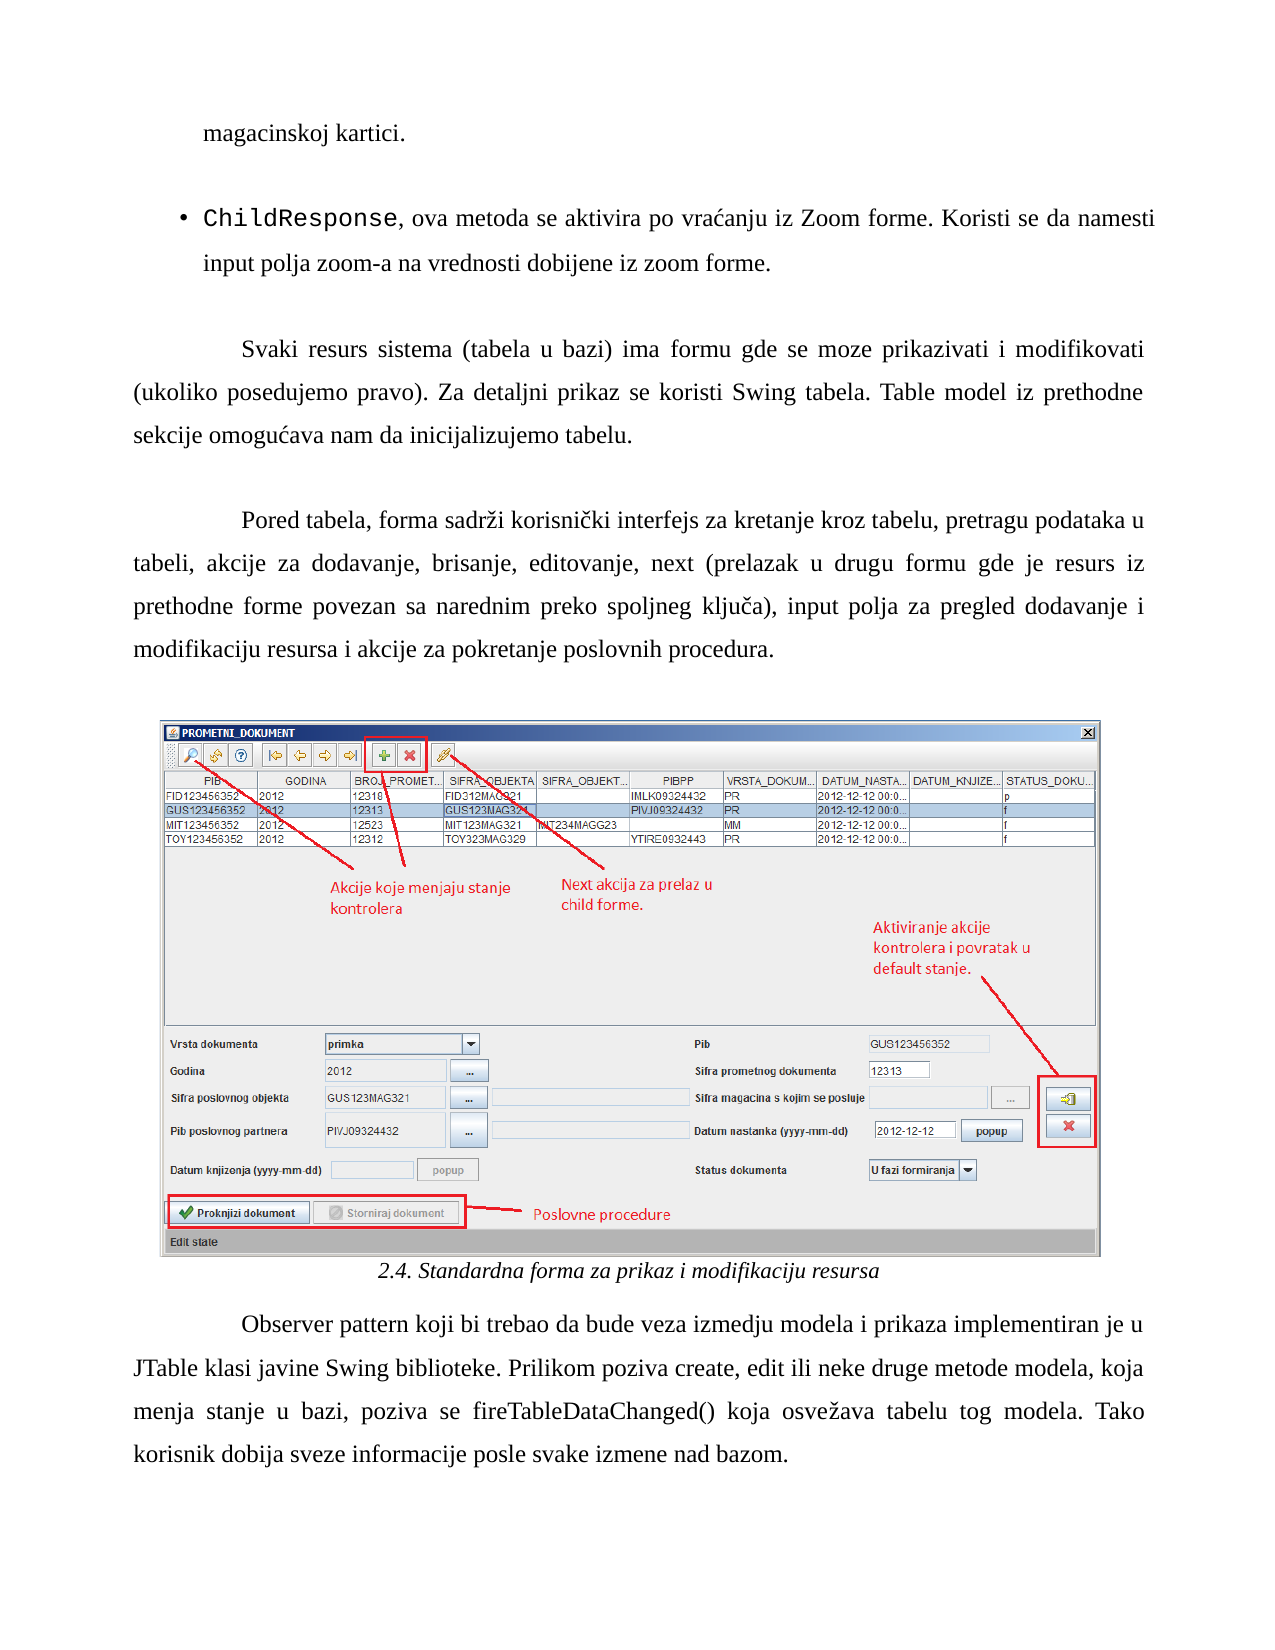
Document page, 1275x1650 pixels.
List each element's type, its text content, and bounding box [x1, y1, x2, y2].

picture [159, 720, 1101, 1257]
text 2.4. Standardna forma za prikaz i modifikaciju resursa [159, 1257, 1100, 1283]
text Pored tabela, forma sadrži korisnički interfejs za kretanje kroz tabelu, pretragu podataka u tabeli, akcije za dodavanje, brisanje, editovanje, next (prelazak u drugu formu gde je resurs iz prethodne forme povezan sa narednim preko spoljneg ključa), input polja za pregled dodavanje i modifikaciju resursa i akcije za pokretanje poslovnih procedura. [133, 505, 1145, 663]
text Observer pattern koji bi trebao da bude veza izmedju modela i prikaza implementiran je u JTable klasi javine Swing biblioteke. Prilikom poziva create, edit ili neke druge metode modela, koja menja stanje u bazi, poziva se fireTableDataChanged() koja osvežava tabelu tog modela. Tako korisnik dobija sveze informacije posle svake izmene nad bazom. [132, 699, 1145, 1468]
list ChildResponse, ova metoda se aktivira po vraćanju iz Zoom forme. Koristi se da namesti input polja zoom-a na vrednosti dobijene iz zoom forme. [179, 203, 1157, 277]
list magacinskoj kartici. [179, 118, 1157, 147]
text Svaki resurs sistema (tabela u bazi) ima formu gde se moze prikazivati i modifikovati (ukoliko posedujemo pravo). Za detaljni prikaz se koristi Swing tabela. Table model iz prethodne sekcije omogućava nam da inicijalizujemo tabelu. [133, 334, 1145, 449]
